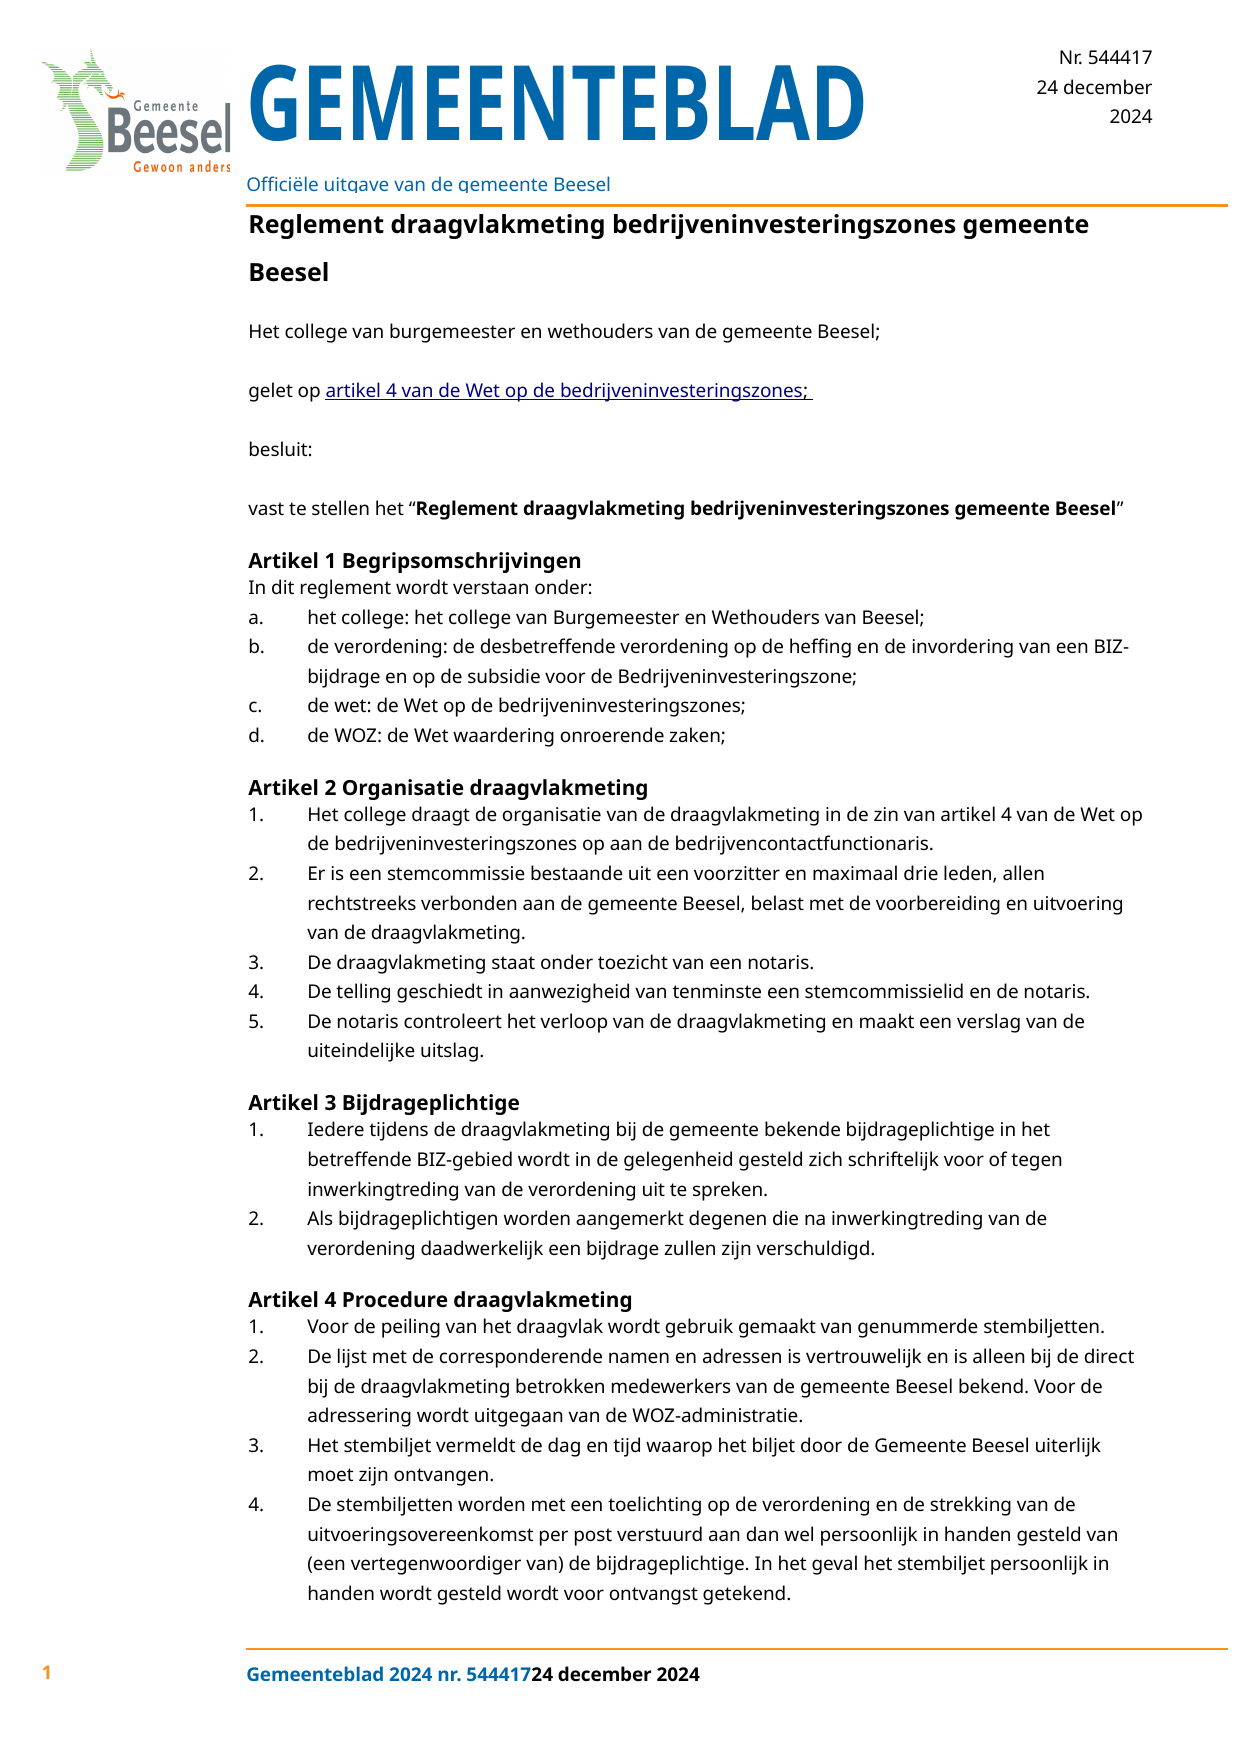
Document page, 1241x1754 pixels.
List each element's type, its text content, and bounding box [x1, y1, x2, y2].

text In dit reglement wordt verstaan onder: [248, 574, 1152, 600]
text Artikel 3 Bijdrageplichtige [248, 1088, 1152, 1117]
list Er is een stemcommissie bestaande uit een voorzitter en maximaal drie leden, allen rechtstreeks verbonden aan de gemeente Beesel, belast met de voorbereiding en uitvoering van de draagvlakmeting. [248, 860, 1152, 945]
picture [41, 47, 231, 172]
text Het college van burgemeester en wethouders van de gemeente Beesel; [248, 318, 1152, 344]
list De notaris controleert het verloop van de draagvlakmeting en maakt een verslag van de uiteindelijke uitslag. [248, 1008, 1152, 1063]
list de wet: de Wet op de bedrijveninvesteringszones; [248, 693, 1152, 718]
list Als bijdrageplichtigen worden aangemerkt degenen die na inwerkingtreding van de verordening daadwerkelijk een bijdrage zullen zijn verschuldigd. [248, 1205, 1152, 1261]
text Reglement draagvlakmeting bedrijveninvesteringszones gemeente Beesel [248, 207, 1152, 288]
text besluit: [248, 436, 1152, 462]
list Het stembiljet vermeldt de dag en tijd waarop het biljet door de Gemeente Beesel uiterlijk moet zijn ontvangen. [248, 1432, 1152, 1487]
text gelet op artikel 4 van de Wet op de bedrijveninvesteringszones; [248, 377, 1152, 403]
text Artikel 4 Procedure draagvlakmeting [248, 1285, 1152, 1314]
list de WOZ: de Wet waardering onroerende zaken; [248, 722, 1152, 748]
text vast te stellen het “Reglement draagvlakmeting bedrijveninvesteringszones gemeente Beesel” [248, 495, 1152, 521]
list De lijst met de corresponderende namen en adressen is vertrouwelijk en is alleen bij de direct bij de draagvlakmeting betrokken medewerkers van de gemeente Beesel bekend. Voor de adressering wordt uitgegaan van de WOZ-administratie. [248, 1343, 1152, 1428]
list Iedere tijdens de draagvlakmeting bij de gemeente bekende bijdrageplichtige in het betreffende BIZ-gebied wordt in de gelegenheid gesteld zich schriftelijk voor of tegen inwerkingtreding van de verordening uit te spreken. [248, 1117, 1152, 1201]
list De draagvlakmeting staat onder toezicht van een notaris. [248, 949, 1152, 975]
list Voor de peiling van het draagvlak wordt gebruik gemaakt van genummerde stembiljetten. [248, 1314, 1152, 1339]
text Artikel 2 Organisatie draagvlakmeting [248, 773, 1152, 801]
text Artikel 1 Begripsomschrijvingen [248, 546, 1152, 574]
list De stembiljetten worden met een toelichting op de verordening en de strekking van de uitvoeringsovereenkomst per post verstuurd aan dan wel persoonlijk in handen gesteld van (een vertegenwoordiger van) de bijdrageplichtige. In het geval het stembiljet persoonlijk in handen wordt gesteld wordt voor ontvangst getekend. [248, 1491, 1152, 1606]
list de verordening: de desbetreffende verordening op de heffing en de invordering van een BIZ-bijdrage en op de subsidie voor de Bedrijveninvesteringszone; [248, 633, 1152, 689]
list De telling geschiedt in aanwezigheid van tenminste een stemcommissielid en de notaris. [248, 978, 1152, 1004]
list het college: het college van Burgemeester en Wethouders van Beesel; [248, 604, 1152, 629]
list Het college draagt de organisatie van de draagvlakmeting in de zin van artikel 4 van de Wet op de bedrijveninvesteringszones op aan de bedrijvencontactfunctionaris. [248, 801, 1152, 856]
